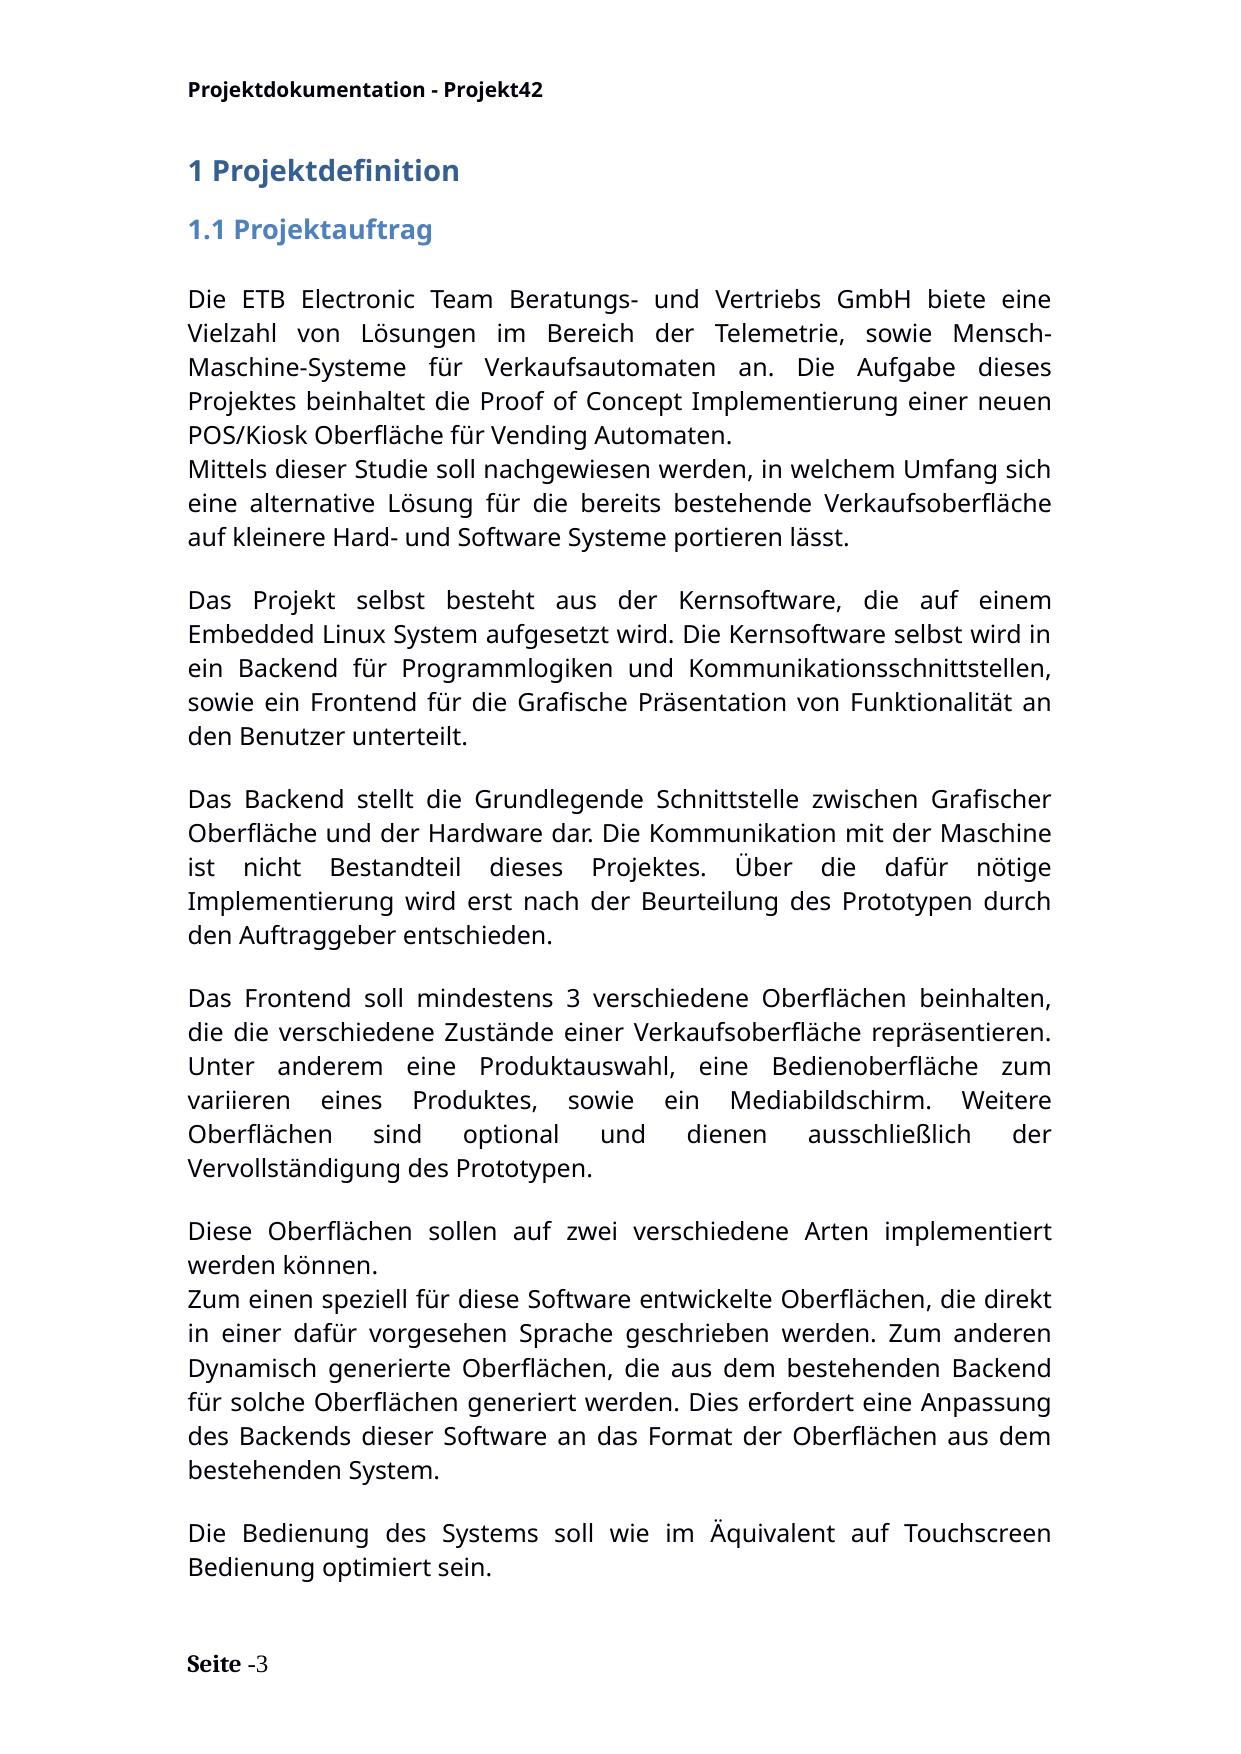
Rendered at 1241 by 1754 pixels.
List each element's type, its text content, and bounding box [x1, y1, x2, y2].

subtitle 1 Projektdefinition [187, 150, 1053, 190]
text Diese Oberflächen sollen auf zwei verschiedene Arten implementiert werden können. [187, 1214, 1053, 1282]
text Die ETB Electronic Team Beratungs- und Vertriebs GmbH biete eine Vielzahl von Lösungen im Bereich der Telemetrie, sowie Mensch-Maschine-Systeme für Verkaufsautomaten an. Die Aufgabe dieses Projektes beinhaltet die Proof of Concept Implementierung einer neuen POS/Kiosk Oberfläche für Vending Automaten. [187, 281, 1053, 452]
text Zum einen speziell für diese Software entwickelte Oberflächen, die direkt in einer dafür vorgesehen Sprache geschrieben werden. Zum anderen Dynamisch generierte Oberflächen, die aus dem bestehenden Backend für solche Oberflächen generiert werden. Dies erfordert eine Anpassung des Backends dieser Software an das Format der Oberflächen aus dem bestehenden System. [187, 1282, 1053, 1486]
text Das Backend stellt die Grundlegende Schnittstelle zwischen Grafischer Oberfläche und der Hardware dar. Die Kommunikation mit der Maschine ist nicht Bestandteil dieses Projektes. Über die dafür nötige Implementierung wird erst nach der Beurteilung des Prototypen durch den Auftraggeber entschieden. [187, 782, 1053, 952]
text Mittels dieser Studie soll nachgewiesen werden, in welchem Umfang sich eine alternative Lösung für die bereits bestehende Verkaufsoberfläche auf kleinere Hard- und Software Systeme portieren lässt. [187, 452, 1053, 554]
text Das Projekt selbst besteht aus der Kernsoftware, die auf einem Embedded Linux System aufgesetzt wird. Die Kernsoftware selbst wird in ein Backend für Programmlogiken und Kommunikationsschnittstellen, sowie ein Frontend für die Grafische Präsentation von Funktionalität an den Benutzer unterteilt. [187, 583, 1053, 753]
text Die Bedienung des Systems soll wie im Äquivalent auf Touchscreen Bedienung optimiert sein. [187, 1515, 1053, 1583]
text Das Frontend soll mindestens 3 verschiedene Oberflächen beinhalten, die die verschiedene Zustände einer Verkaufsoberfläche repräsentieren. Unter anderem eine Produktauswahl, eine Bedienoberfläche zum variieren eines Produktes, sowie ein Mediabildschirm. Weitere Oberflächen sind optional und dienen ausschließlich der Vervollständigung des Prototypen. [187, 981, 1053, 1185]
subtitle 1.1 Projektauftrag [187, 211, 1053, 247]
